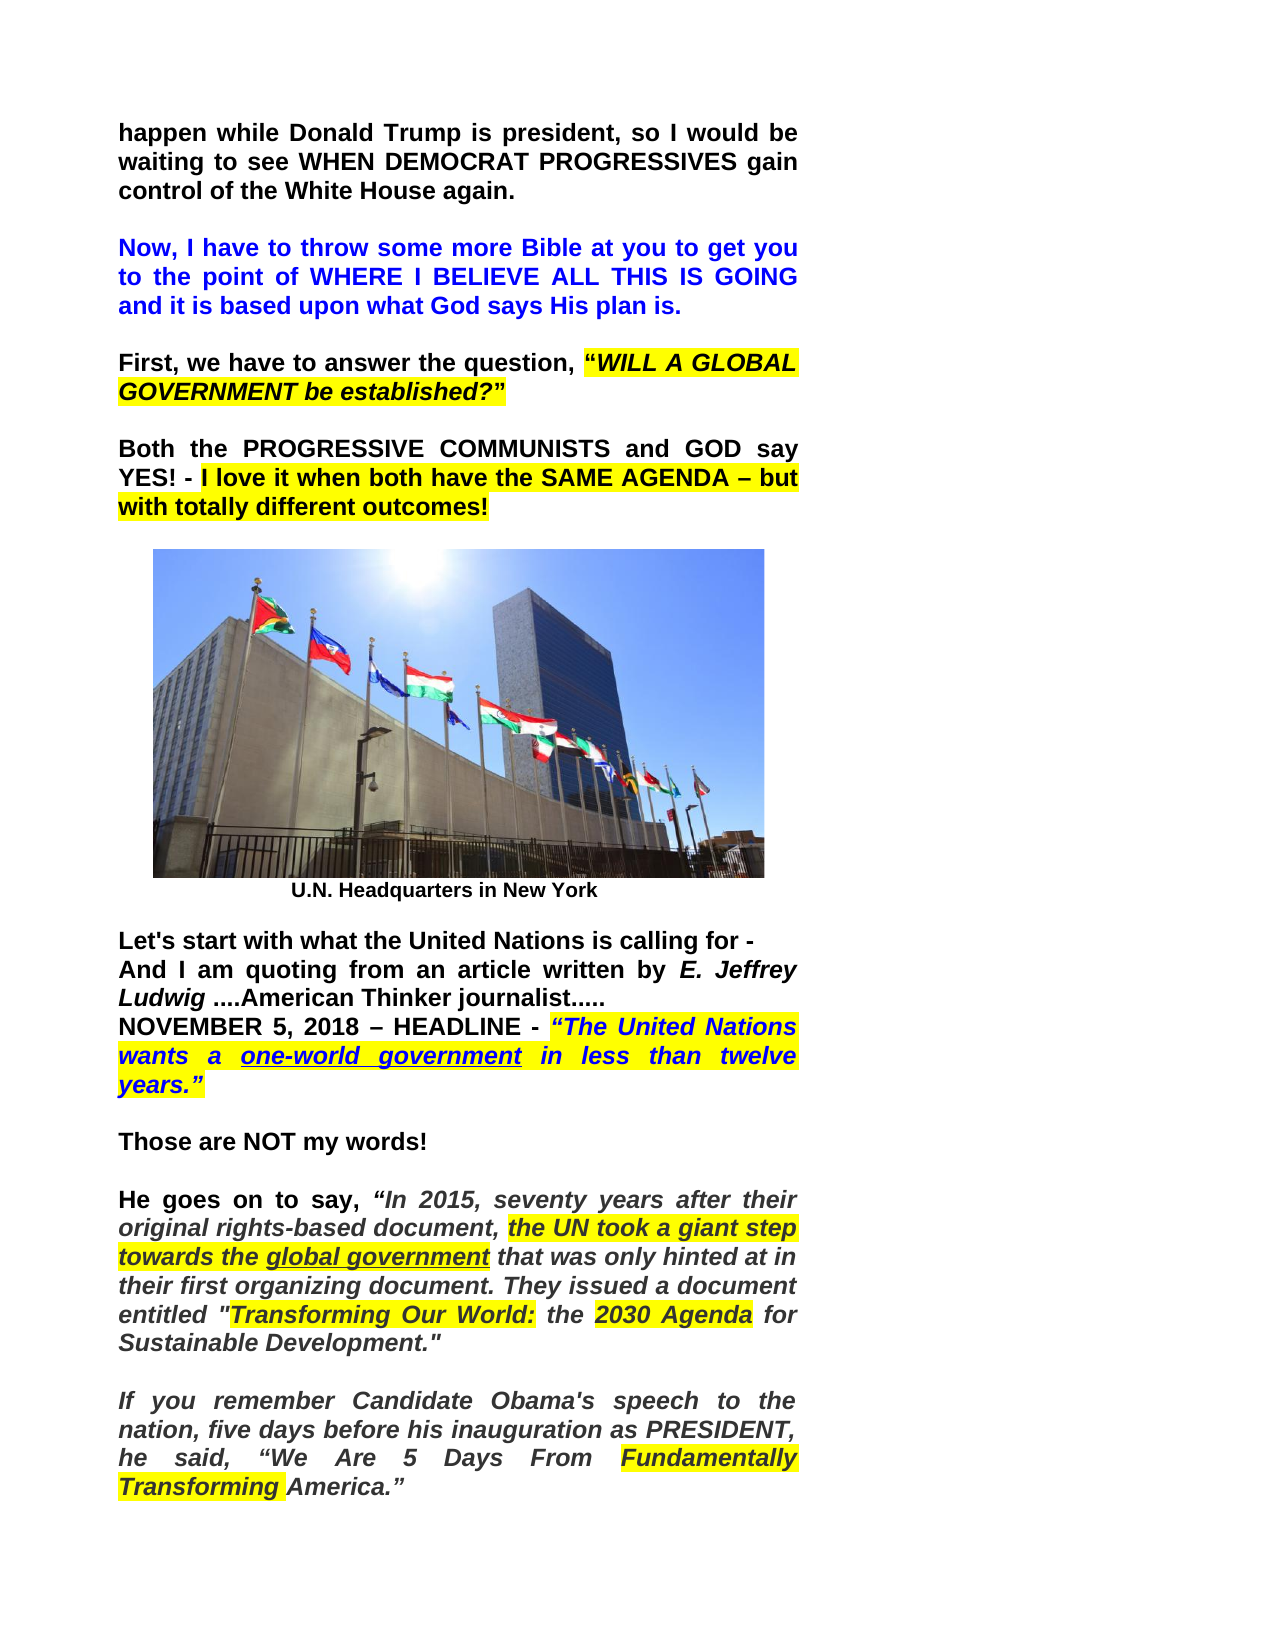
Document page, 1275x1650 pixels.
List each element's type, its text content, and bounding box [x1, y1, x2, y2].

text Both the PROGRESSIVE COMMUNISTS and GOD say YES! - I love it when both have the SAME AGENDA – but with totally different outcomes! [118, 434, 799, 521]
text Those are NOT my words! [118, 1127, 799, 1156]
text And I am quoting from an article written by E. Jeffrey Ludwig ....American Thinker journalist..... [118, 955, 799, 1012]
text Let's start with what the United Nations is calling for - [118, 926, 799, 955]
text NOVEMBER 5, 2018 – HEADLINE - “The United Nations wants a one-world government in less than twelve years.” [118, 1012, 799, 1098]
text Now, I have to throw some more Bible at you to get you to the point of WHERE I BELIEVE ALL THIS IS GOING and it is based upon what God says His plan is. [118, 233, 799, 319]
text He goes on to say, “In 2015, seventy years after their original rights-based document, the UN took a giant step towards the global government that was only hinted at in their first organizing document. They issued a document entitled "Transforming Our World: the 2030 Agenda for Sustainable Development." [118, 1185, 799, 1357]
text happen while Donald Trump is president, so I would be waiting to see WHEN DEMOCRAT PROGRESSIVES gain control of the White House again. [118, 118, 799, 204]
text U.N. Headquarters in New York [118, 878, 799, 902]
text First, we have to answer the question, “WILL A GLOBAL GOVERNMENT be established?” [118, 348, 799, 406]
picture [153, 549, 765, 878]
text If you remember Candidate Obama's speech to the nation, five days before his inauguration as PRESIDENT, he said, “We Are 5 Days From Fundamentally Transforming America.” [118, 1386, 799, 1501]
